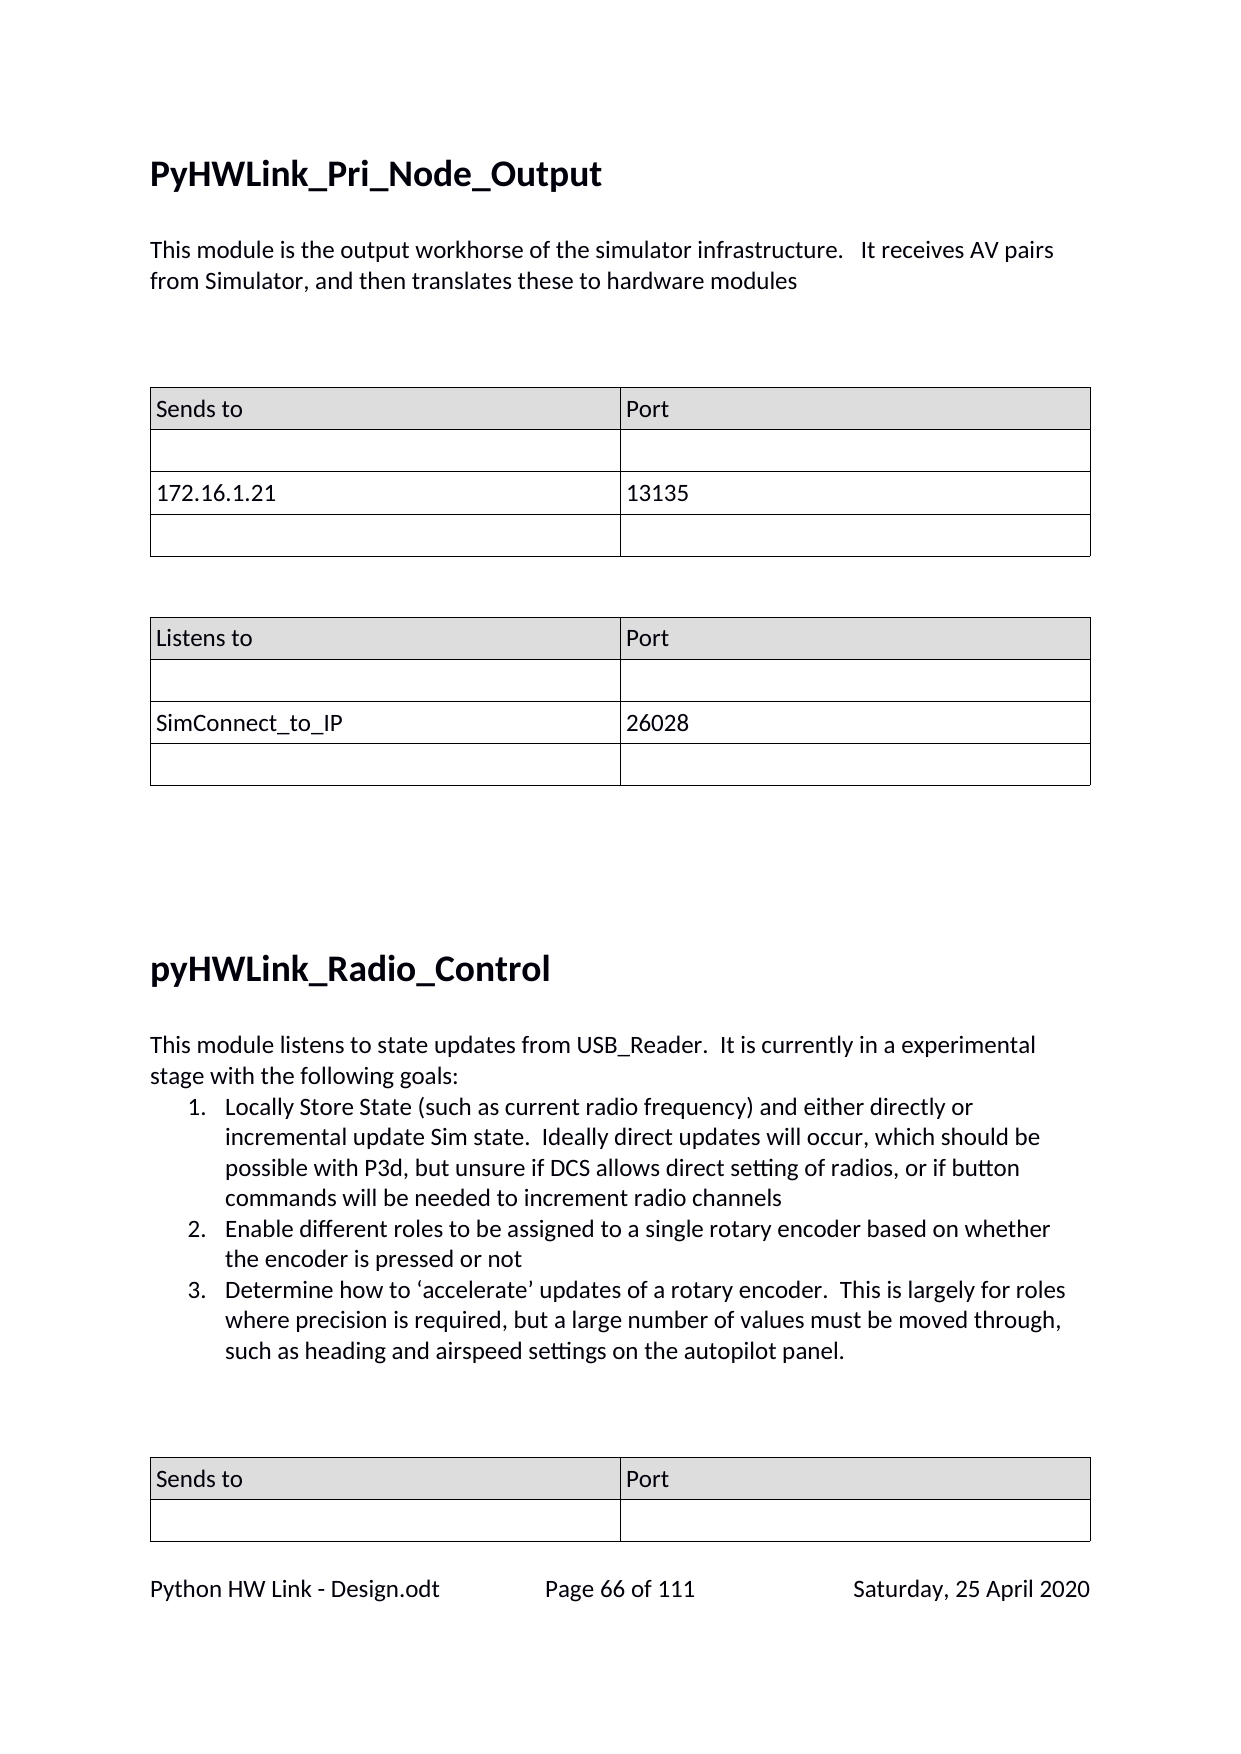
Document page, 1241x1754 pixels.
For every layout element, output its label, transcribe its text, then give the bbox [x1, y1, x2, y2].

table_cell [151, 660, 620, 701]
list Enable different roles to be assigned to a single rotary encoder based on whether the encoder is pressed or not [187, 1213, 1090, 1274]
table_cell 172.16.1.21 [151, 472, 620, 513]
table_header Sends to [151, 388, 620, 429]
table_header Port [621, 388, 1090, 429]
table_cell [621, 1500, 1090, 1541]
subtitle pyHWLink_Radio_Control [150, 945, 1090, 991]
table_cell [151, 1500, 620, 1541]
table_header Port [621, 618, 1090, 659]
text This module is the output workhorse of the simulator infrastructure. It receives AV pairs from Simulator, and then translates these to hardware modules [150, 235, 1090, 296]
table_cell 26028 [621, 702, 1090, 743]
table_cell [621, 744, 1090, 785]
text This module listens to state updates from USB_Reader. It is currently in a experimental stage with the following goals: [150, 1029, 1090, 1091]
table_header Sends to [151, 1458, 620, 1499]
table_cell [621, 430, 1090, 471]
list Determine how to ‘accelerate’ updates of a rotary encoder. This is largely for roles where precision is required, but a large number of values must be moved through, such as heading and airspeed settings on the autopilot panel. [187, 1274, 1090, 1365]
table_cell [621, 660, 1090, 701]
table_cell [151, 515, 620, 556]
list Locally Store State (such as current radio frequency) and either directly or incremental update Sim state. Ideally direct updates will occur, which should be possible with P3d, but unsure if DCS allows direct setting of radios, or if button commands will be needed to increment radio channels [187, 1091, 1090, 1213]
table_cell [621, 515, 1090, 556]
table_cell SimConnect_to_IP [151, 702, 620, 743]
table_cell [151, 430, 620, 471]
table_cell 13135 [621, 472, 1090, 513]
subtitle PyHWLink_Pri_Node_Output [150, 150, 1090, 196]
table_header Listens to [151, 618, 620, 659]
table_cell [151, 744, 620, 785]
table_header Port [621, 1458, 1090, 1499]
